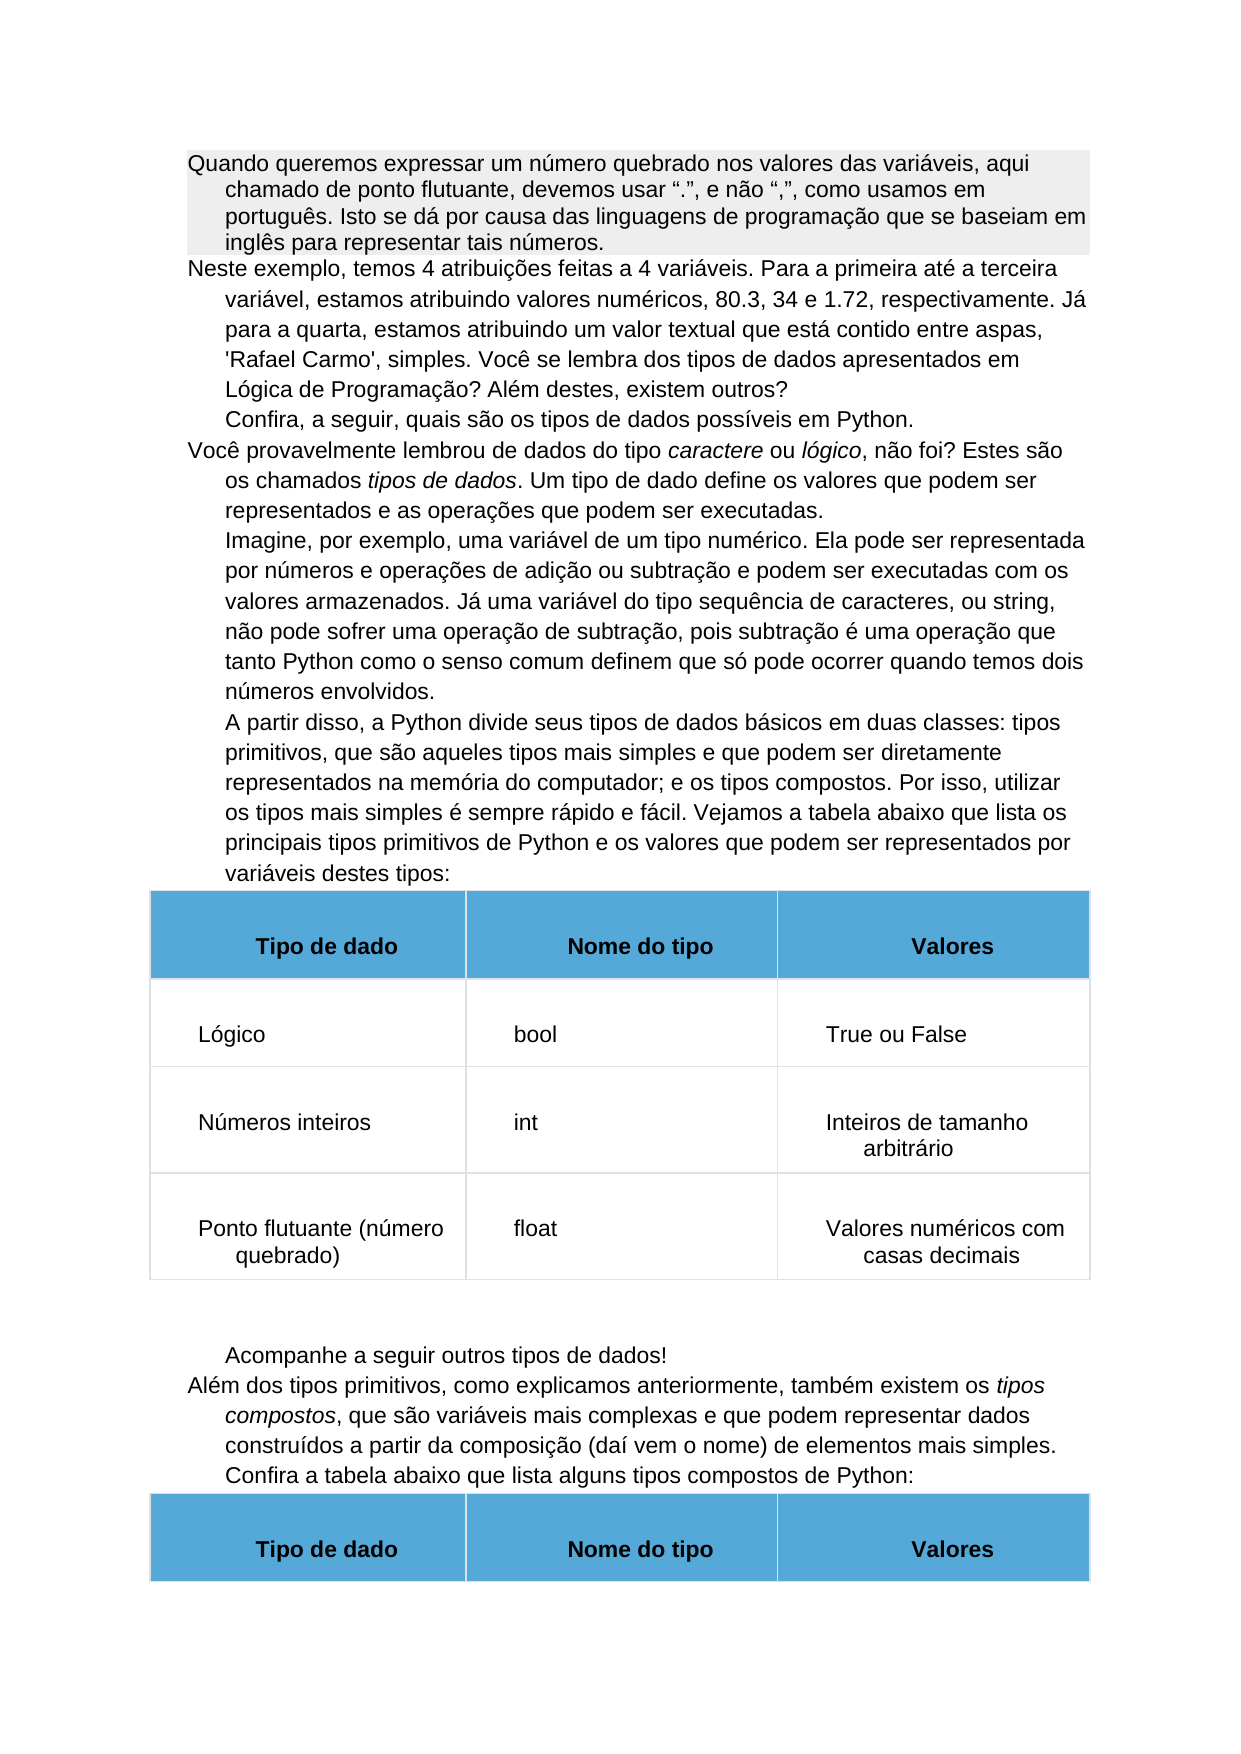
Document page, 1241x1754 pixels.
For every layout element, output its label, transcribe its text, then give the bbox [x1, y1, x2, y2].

table_header Valores [778, 1494, 1089, 1581]
list Acompanhe a seguir outros tipos de dados! [187, 1280, 1121, 1368]
table_cell Inteiros de tamanho arbitrário [778, 1067, 1089, 1172]
table_cell bool [467, 980, 777, 1066]
table_header Tipo de dado [151, 891, 465, 978]
table_header Nome do tipo [467, 891, 777, 978]
list Quando queremos expressar um número quebrado nos valores das variáveis, aqui chamado de ponto flutuante, devemos usar “.”, e não “,”, como usamos em português. Isto se dá por causa das linguagens de programação que se baseiam em inglês para representar tais números. [187, 150, 1090, 255]
table_cell True ou False [778, 980, 1089, 1066]
table_cell Números inteiros [151, 1067, 465, 1172]
table_header Valores [778, 891, 1089, 978]
table_cell int [467, 1067, 777, 1172]
list Você provavelmente lembrou de dados do tipo caractere ou lógico, não foi? Estes são os chamados tipos de dados. Um tipo de dado define os valores que podem ser representados e as operações que podem ser executadas. Imagine, por exemplo, uma variável de um tipo numérico. Ela pode ser representada por números e operações de adição ou subtração e podem ser executadas com os valores armazenados. Já uma variável do tipo sequência de caracteres, ou string, não pode sofrer uma operação de subtração, pois subtração é uma operação que tanto Python como o senso comum definem que só pode ocorrer quando temos dois números envolvidos. A partir disso, a Python divide seus tipos de dados básicos em duas classes: tipos primitivos, que são aqueles tipos mais simples e que podem ser diretamente representados na memória do computador; e os tipos compostos. Por isso, utilizar os tipos mais simples é sempre rápido e fácil. Vejamos a tabela abaixo que lista os principais tipos primitivos de Python e os valores que podem ser representados por variáveis destes tipos: [187, 437, 1090, 886]
table_cell Lógico [151, 980, 465, 1066]
table_cell Ponto flutuante (número quebrado) [151, 1174, 465, 1278]
list Neste exemplo, temos 4 atribuições feitas a 4 variáveis. Para a primeira até a terceira variável, estamos atribuindo valores numéricos, 80.3, 34 e 1.72, respectivamente. Já para a quarta, estamos atribuindo um valor textual que está contido entre aspas, 'Rafael Carmo', simples. Você se lembra dos tipos de dados apresentados em Lógica de Programação? Além destes, existem outros? Confira, a seguir, quais são os tipos de dados possíveis em Python. [187, 255, 1121, 433]
table_cell Valores numéricos com casas decimais [778, 1174, 1089, 1278]
table_cell float [467, 1174, 777, 1278]
table_header Tipo de dado [151, 1494, 465, 1581]
table_header Nome do tipo [467, 1494, 777, 1581]
list Além dos tipos primitivos, como explicamos anteriormente, também existem os tipos compostos, que são variáveis mais complexas e que podem representar dados construídos a partir da composição (daí vem o nome) de elementos mais simples. Confira a tabela abaixo que lista alguns tipos compostos de Python: [187, 1372, 1090, 1489]
